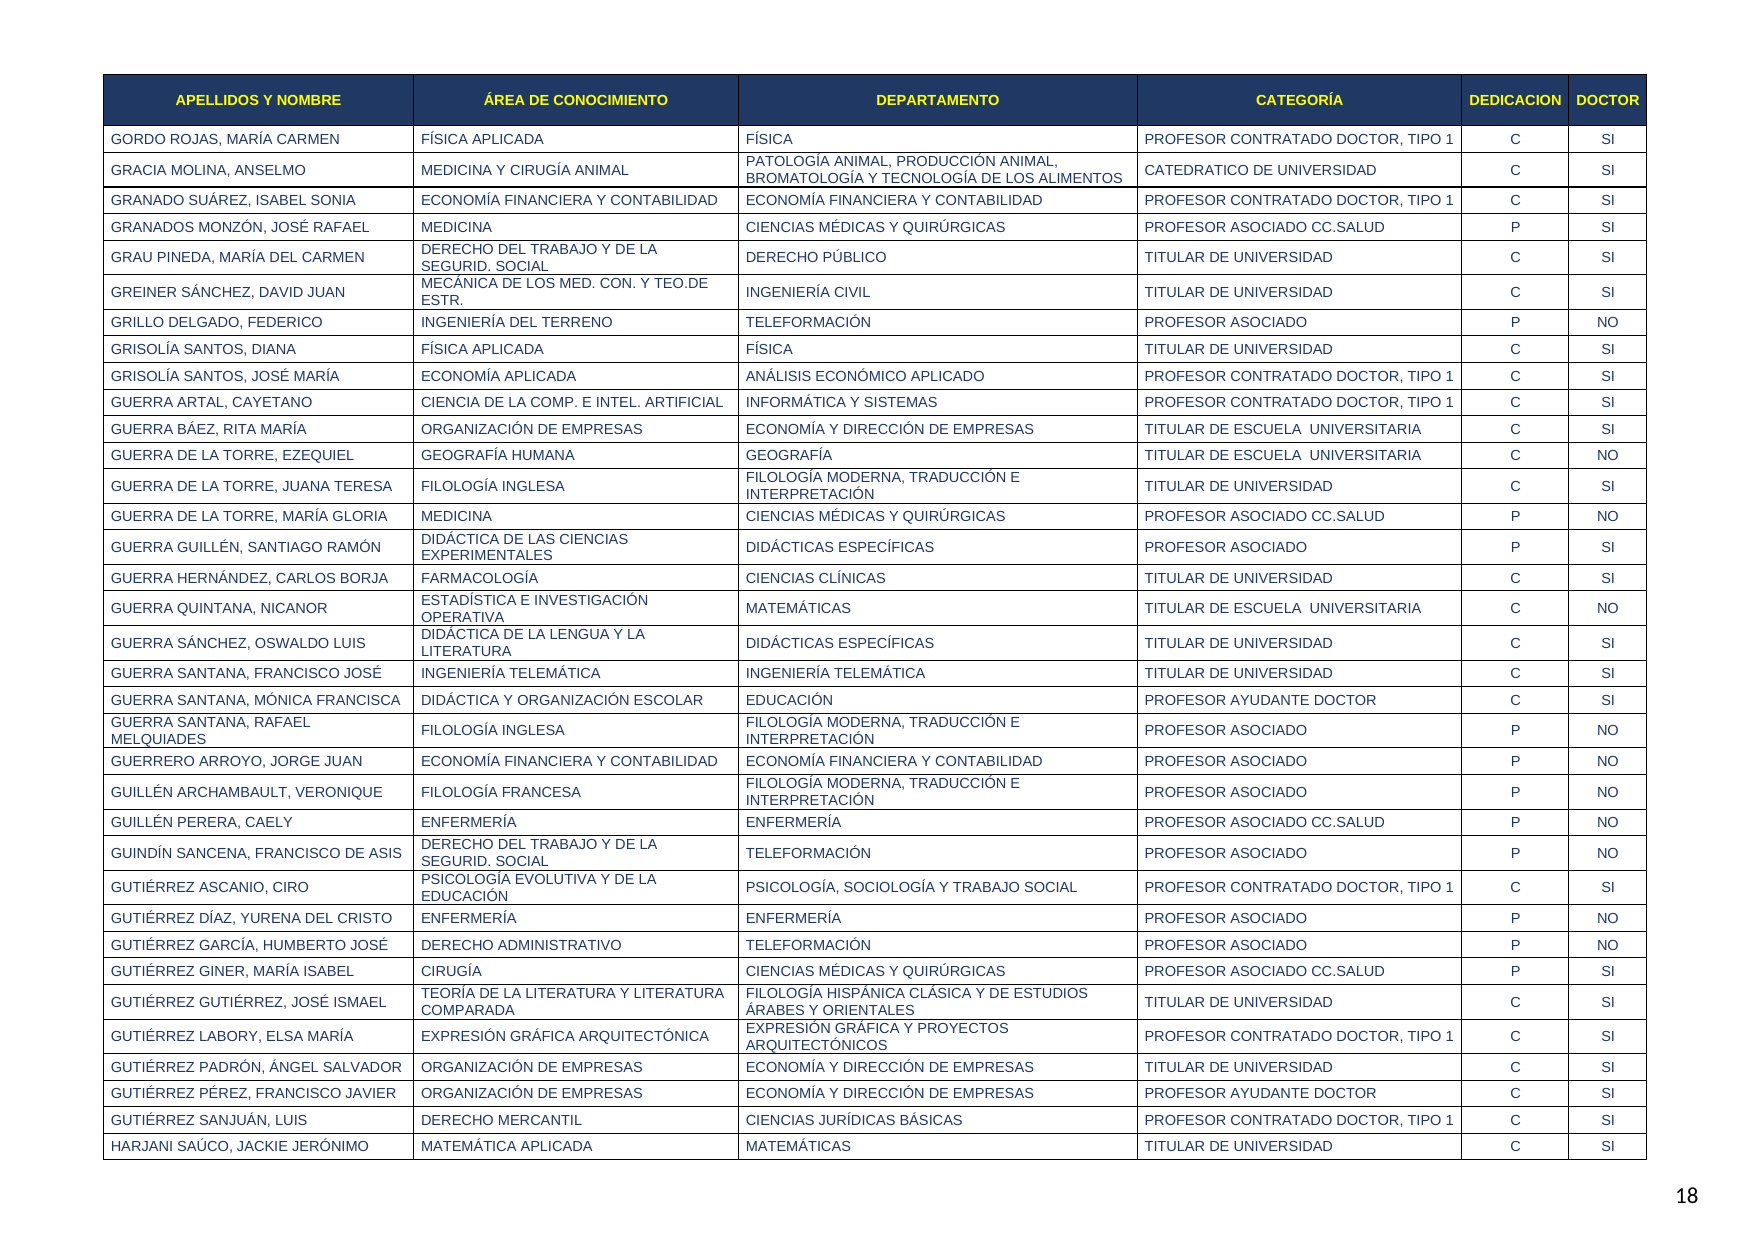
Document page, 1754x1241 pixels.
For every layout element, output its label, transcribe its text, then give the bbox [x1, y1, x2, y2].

table_cell ENFERMERÍA [414, 810, 738, 835]
table_cell NO [1569, 748, 1646, 774]
table_cell MATEMÁTICA APLICADA [414, 1134, 738, 1159]
table_header DEDICACION [1462, 75, 1568, 125]
table_cell INGENIERÍA CIVIL [739, 275, 1137, 309]
table_cell P [1462, 214, 1568, 239]
table_cell ANÁLISIS ECONÓMICO APLICADO [739, 363, 1137, 388]
table_cell FILOLOGÍA MODERNA, TRADUCCIÓN E INTERPRETACIÓN [739, 714, 1137, 747]
table_cell C [1462, 469, 1568, 503]
table_header CATEGORÍA [1138, 75, 1461, 125]
table_cell P [1462, 504, 1568, 529]
table_cell INFORMÁTICA Y SISTEMAS [739, 390, 1137, 415]
table_cell C [1462, 1054, 1568, 1079]
table_cell NO [1569, 905, 1646, 931]
table_cell PROFESOR AYUDANTE DOCTOR [1138, 687, 1461, 713]
table_cell TITULAR DE UNIVERSIDAD [1138, 1134, 1461, 1159]
table_cell FÍSICA APLICADA [414, 126, 738, 152]
table_cell C [1462, 1107, 1568, 1133]
table_cell C [1462, 985, 1568, 1018]
table_cell DIDÁCTICA Y ORGANIZACIÓN ESCOLAR [414, 687, 738, 713]
table_cell GUTIÉRREZ DÍAZ, YURENA DEL CRISTO [104, 905, 413, 931]
table_cell PROFESOR ASOCIADO CC.SALUD [1138, 504, 1461, 529]
table_cell SI [1569, 126, 1646, 152]
table_cell SI [1569, 1107, 1646, 1133]
table_cell ENFERMERÍA [739, 905, 1137, 931]
table_cell P [1462, 714, 1568, 747]
table_cell FILOLOGÍA INGLESA [414, 469, 738, 503]
table_cell ENFERMERÍA [739, 810, 1137, 835]
table_cell C [1462, 687, 1568, 713]
table_cell GRACIA MOLINA, ANSELMO [104, 153, 413, 186]
table_cell FILOLOGÍA MODERNA, TRADUCCIÓN E INTERPRETACIÓN [739, 775, 1137, 808]
table_cell INGENIERÍA DEL TERRENO [414, 310, 738, 335]
table_cell PROFESOR ASOCIADO CC.SALUD [1138, 810, 1461, 835]
table_cell GUTIÉRREZ LABORY, ELSA MARÍA [104, 1020, 413, 1053]
table_cell DERECHO DEL TRABAJO Y DE LA SEGURID. SOCIAL [414, 836, 738, 869]
table_cell ECONOMÍA FINANCIERA Y CONTABILIDAD [414, 748, 738, 774]
table_cell CIENCIA DE LA COMP. E INTEL. ARTIFICIAL [414, 390, 738, 415]
table_cell GORDO ROJAS, MARÍA CARMEN [104, 126, 413, 152]
table_cell ECONOMÍA Y DIRECCIÓN DE EMPRESAS [739, 1054, 1137, 1079]
table_cell FÍSICA [739, 336, 1137, 362]
table_cell P [1462, 810, 1568, 835]
table_cell TITULAR DE UNIVERSIDAD [1138, 626, 1461, 659]
table_cell PROFESOR ASOCIADO [1138, 714, 1461, 747]
table_cell ORGANIZACIÓN DE EMPRESAS [414, 1054, 738, 1079]
table_cell SI [1569, 153, 1646, 186]
table_header DEPARTAMENTO [739, 75, 1137, 125]
table_cell C [1462, 591, 1568, 625]
table_cell TITULAR DE UNIVERSIDAD [1138, 565, 1461, 590]
table_cell GUERRA SANTANA, RAFAEL MELQUIADES [104, 714, 413, 747]
table_cell GUTIÉRREZ GINER, MARÍA ISABEL [104, 958, 413, 984]
table_cell GUILLÉN PERERA, CAELY [104, 810, 413, 835]
table_cell NO [1569, 310, 1646, 335]
table_cell GUTIÉRREZ PÉREZ, FRANCISCO JAVIER [104, 1081, 413, 1106]
table_cell GUILLÉN ARCHAMBAULT, VERONIQUE [104, 775, 413, 808]
table_cell P [1462, 310, 1568, 335]
table_cell GRISOLÍA SANTOS, DIANA [104, 336, 413, 362]
table_cell ECONOMÍA FINANCIERA Y CONTABILIDAD [414, 188, 738, 213]
table_cell TITULAR DE UNIVERSIDAD [1138, 241, 1461, 274]
table_cell SI [1569, 1054, 1646, 1079]
table_cell TITULAR DE UNIVERSIDAD [1138, 661, 1461, 686]
table_cell GUERRA SÁNCHEZ, OSWALDO LUIS [104, 626, 413, 659]
table_cell SI [1569, 985, 1646, 1018]
table_cell SI [1569, 626, 1646, 659]
table_cell PROFESOR ASOCIADO [1138, 775, 1461, 808]
table_cell DIDÁCTICA DE LA LENGUA Y LA LITERATURA [414, 626, 738, 659]
table_cell GUERRA QUINTANA, NICANOR [104, 591, 413, 625]
table_cell NO [1569, 932, 1646, 957]
table_cell EDUCACIÓN [739, 687, 1137, 713]
table_cell SI [1569, 275, 1646, 309]
table_cell EXPRESIÓN GRÁFICA Y PROYECTOS ARQUITECTÓNICOS [739, 1020, 1137, 1053]
table_cell GREINER SÁNCHEZ, DAVID JUAN [104, 275, 413, 309]
table_cell PROFESOR CONTRATADO DOCTOR, TIPO 1 [1138, 390, 1461, 415]
table_cell C [1462, 336, 1568, 362]
table_cell PSICOLOGÍA EVOLUTIVA Y DE LA EDUCACIÓN [414, 871, 738, 904]
table_cell NO [1569, 810, 1646, 835]
table_cell PROFESOR ASOCIADO [1138, 905, 1461, 931]
table_cell C [1462, 443, 1568, 468]
table_cell MEDICINA [414, 214, 738, 239]
table_cell SI [1569, 1134, 1646, 1159]
table_cell PSICOLOGÍA, SOCIOLOGÍA Y TRABAJO SOCIAL [739, 871, 1137, 904]
table_cell MECÁNICA DE LOS MED. CON. Y TEO.DE ESTR. [414, 275, 738, 309]
table_cell DIDÁCTICAS ESPECÍFICAS [739, 530, 1137, 564]
table_cell GUERRA BÁEZ, RITA MARÍA [104, 416, 413, 442]
table_cell FILOLOGÍA HISPÁNICA CLÁSICA Y DE ESTUDIOS ÁRABES Y ORIENTALES [739, 985, 1137, 1018]
table_cell SI [1569, 416, 1646, 442]
table_cell ECONOMÍA Y DIRECCIÓN DE EMPRESAS [739, 1081, 1137, 1106]
table_cell FÍSICA [739, 126, 1137, 152]
table_cell P [1462, 530, 1568, 564]
table_cell ECONOMÍA FINANCIERA Y CONTABILIDAD [739, 188, 1137, 213]
table_cell C [1462, 126, 1568, 152]
table_cell MATEMÁTICAS [739, 591, 1137, 625]
table_cell TITULAR DE ESCUELA UNIVERSITARIA [1138, 443, 1461, 468]
table_cell GUTIÉRREZ ASCANIO, CIRO [104, 871, 413, 904]
table_cell GRILLO DELGADO, FEDERICO [104, 310, 413, 335]
table_cell CIRUGÍA [414, 958, 738, 984]
table_cell CIENCIAS MÉDICAS Y QUIRÚRGICAS [739, 214, 1137, 239]
table_cell GRANADO SUÁREZ, ISABEL SONIA [104, 188, 413, 213]
table_cell GUERRA GUILLÉN, SANTIAGO RAMÓN [104, 530, 413, 564]
table_cell GUERRA SANTANA, FRANCISCO JOSÉ [104, 661, 413, 686]
table_cell PROFESOR CONTRATADO DOCTOR, TIPO 1 [1138, 126, 1461, 152]
table_cell C [1462, 1081, 1568, 1106]
table_cell SI [1569, 1081, 1646, 1106]
table_cell INGENIERÍA TELEMÁTICA [414, 661, 738, 686]
table_cell SI [1569, 390, 1646, 415]
table_cell TEORÍA DE LA LITERATURA Y LITERATURA COMPARADA [414, 985, 738, 1018]
table_cell DERECHO DEL TRABAJO Y DE LA SEGURID. SOCIAL [414, 241, 738, 274]
table_cell C [1462, 661, 1568, 686]
table_cell FARMACOLOGÍA [414, 565, 738, 590]
table_cell GUTIÉRREZ GUTIÉRREZ, JOSÉ ISMAEL [104, 985, 413, 1018]
table_cell GUERRA HERNÁNDEZ, CARLOS BORJA [104, 565, 413, 590]
table_cell TELEFORMACIÓN [739, 836, 1137, 869]
table_cell SI [1569, 958, 1646, 984]
table_cell TITULAR DE UNIVERSIDAD [1138, 275, 1461, 309]
table_cell CIENCIAS CLÍNICAS [739, 565, 1137, 590]
table_cell DIDÁCTICAS ESPECÍFICAS [739, 626, 1137, 659]
table_cell NO [1569, 775, 1646, 808]
table_cell TITULAR DE UNIVERSIDAD [1138, 1054, 1461, 1079]
table_cell TITULAR DE UNIVERSIDAD [1138, 469, 1461, 503]
table_cell GRISOLÍA SANTOS, JOSÉ MARÍA [104, 363, 413, 388]
table_cell NO [1569, 714, 1646, 747]
table_cell GUERRA ARTAL, CAYETANO [104, 390, 413, 415]
table_cell EXPRESIÓN GRÁFICA ARQUITECTÓNICA [414, 1020, 738, 1053]
table_cell CATEDRATICO DE UNIVERSIDAD [1138, 153, 1461, 186]
table_cell C [1462, 871, 1568, 904]
table_cell PROFESOR ASOCIADO [1138, 530, 1461, 564]
table_cell FÍSICA APLICADA [414, 336, 738, 362]
table_cell SI [1569, 188, 1646, 213]
table_cell DIDÁCTICA DE LAS CIENCIAS EXPERIMENTALES [414, 530, 738, 564]
table_cell ORGANIZACIÓN DE EMPRESAS [414, 1081, 738, 1106]
table_cell TITULAR DE UNIVERSIDAD [1138, 336, 1461, 362]
table_cell NO [1569, 591, 1646, 625]
table_header ÁREA DE CONOCIMIENTO [414, 75, 738, 125]
table_cell P [1462, 958, 1568, 984]
table_cell C [1462, 275, 1568, 309]
table_cell ECONOMÍA FINANCIERA Y CONTABILIDAD [739, 748, 1137, 774]
table_cell GUERRA SANTANA, MÓNICA FRANCISCA [104, 687, 413, 713]
table_cell PROFESOR ASOCIADO [1138, 310, 1461, 335]
table_cell TELEFORMACIÓN [739, 310, 1137, 335]
table_cell PATOLOGÍA ANIMAL, PRODUCCIÓN ANIMAL, BROMATOLOGÍA Y TECNOLOGÍA DE LOS ALIMENTOS [739, 153, 1137, 186]
table_cell NO [1569, 443, 1646, 468]
table_cell C [1462, 390, 1568, 415]
table_cell CIENCIAS MÉDICAS Y QUIRÚRGICAS [739, 504, 1137, 529]
table_cell TITULAR DE UNIVERSIDAD [1138, 985, 1461, 1018]
table_cell CIENCIAS JURÍDICAS BÁSICAS [739, 1107, 1137, 1133]
table_cell GUERRA DE LA TORRE, EZEQUIEL [104, 443, 413, 468]
table_cell P [1462, 905, 1568, 931]
table_cell ECONOMÍA APLICADA [414, 363, 738, 388]
table_cell PROFESOR ASOCIADO [1138, 836, 1461, 869]
table_cell TITULAR DE ESCUELA UNIVERSITARIA [1138, 416, 1461, 442]
table_cell TITULAR DE ESCUELA UNIVERSITARIA [1138, 591, 1461, 625]
table_cell SI [1569, 661, 1646, 686]
table_cell SI [1569, 336, 1646, 362]
table_cell C [1462, 626, 1568, 659]
table_cell GEOGRAFÍA [739, 443, 1137, 468]
table_cell MATEMÁTICAS [739, 1134, 1137, 1159]
table_cell ENFERMERÍA [414, 905, 738, 931]
table_cell ECONOMÍA Y DIRECCIÓN DE EMPRESAS [739, 416, 1137, 442]
table_cell PROFESOR AYUDANTE DOCTOR [1138, 1081, 1461, 1106]
table_cell GUERRA DE LA TORRE, JUANA TERESA [104, 469, 413, 503]
table_cell FILOLOGÍA MODERNA, TRADUCCIÓN E INTERPRETACIÓN [739, 469, 1137, 503]
table_cell DERECHO PÚBLICO [739, 241, 1137, 274]
table_cell TELEFORMACIÓN [739, 932, 1137, 957]
table_cell DERECHO ADMINISTRATIVO [414, 932, 738, 957]
table_cell PROFESOR ASOCIADO CC.SALUD [1138, 958, 1461, 984]
table_cell PROFESOR CONTRATADO DOCTOR, TIPO 1 [1138, 1107, 1461, 1133]
table_cell FILOLOGÍA INGLESA [414, 714, 738, 747]
table_cell C [1462, 1020, 1568, 1053]
table_cell NO [1569, 836, 1646, 869]
table_cell P [1462, 836, 1568, 869]
table_cell ESTADÍSTICA E INVESTIGACIÓN OPERATIVA [414, 591, 738, 625]
table_cell GUERRA DE LA TORRE, MARÍA GLORIA [104, 504, 413, 529]
table_cell P [1462, 748, 1568, 774]
table_cell PROFESOR CONTRATADO DOCTOR, TIPO 1 [1138, 188, 1461, 213]
table_cell PROFESOR CONTRATADO DOCTOR, TIPO 1 [1138, 1020, 1461, 1053]
table_cell PROFESOR ASOCIADO [1138, 748, 1461, 774]
table_cell MEDICINA [414, 504, 738, 529]
table_cell SI [1569, 871, 1646, 904]
table_cell C [1462, 1134, 1568, 1159]
table_cell PROFESOR ASOCIADO [1138, 932, 1461, 957]
table_cell FILOLOGÍA FRANCESA [414, 775, 738, 808]
table_cell MEDICINA Y CIRUGÍA ANIMAL [414, 153, 738, 186]
table_cell SI [1569, 214, 1646, 239]
table_header APELLIDOS Y NOMBRE [104, 75, 413, 125]
table_cell GUERRERO ARROYO, JORGE JUAN [104, 748, 413, 774]
table_cell GRANADOS MONZÓN, JOSÉ RAFAEL [104, 214, 413, 239]
table_cell SI [1569, 687, 1646, 713]
table_cell ORGANIZACIÓN DE EMPRESAS [414, 416, 738, 442]
table_cell NO [1569, 504, 1646, 529]
table_cell SI [1569, 363, 1646, 388]
table_cell C [1462, 241, 1568, 274]
table_cell INGENIERÍA TELEMÁTICA [739, 661, 1137, 686]
table_cell C [1462, 153, 1568, 186]
table_cell P [1462, 932, 1568, 957]
table_cell PROFESOR CONTRATADO DOCTOR, TIPO 1 [1138, 363, 1461, 388]
table_cell GUTIÉRREZ SANJUÁN, LUIS [104, 1107, 413, 1133]
table_header DOCTOR [1569, 75, 1646, 125]
table_cell PROFESOR CONTRATADO DOCTOR, TIPO 1 [1138, 871, 1461, 904]
table_cell GUINDÍN SANCENA, FRANCISCO DE ASIS [104, 836, 413, 869]
table_cell C [1462, 565, 1568, 590]
table_cell C [1462, 416, 1568, 442]
table_cell HARJANI SAÚCO, JACKIE JERÓNIMO [104, 1134, 413, 1159]
table_cell C [1462, 188, 1568, 213]
table_cell SI [1569, 241, 1646, 274]
table_cell P [1462, 775, 1568, 808]
table_cell CIENCIAS MÉDICAS Y QUIRÚRGICAS [739, 958, 1137, 984]
table_cell SI [1569, 530, 1646, 564]
table_cell DERECHO MERCANTIL [414, 1107, 738, 1133]
table_cell SI [1569, 469, 1646, 503]
table_cell GUTIÉRREZ PADRÓN, ÁNGEL SALVADOR [104, 1054, 413, 1079]
table_cell C [1462, 363, 1568, 388]
table_cell GEOGRAFÍA HUMANA [414, 443, 738, 468]
table_cell PROFESOR ASOCIADO CC.SALUD [1138, 214, 1461, 239]
table_cell GRAU PINEDA, MARÍA DEL CARMEN [104, 241, 413, 274]
table_cell GUTIÉRREZ GARCÍA, HUMBERTO JOSÉ [104, 932, 413, 957]
table_cell SI [1569, 1020, 1646, 1053]
table_cell SI [1569, 565, 1646, 590]
